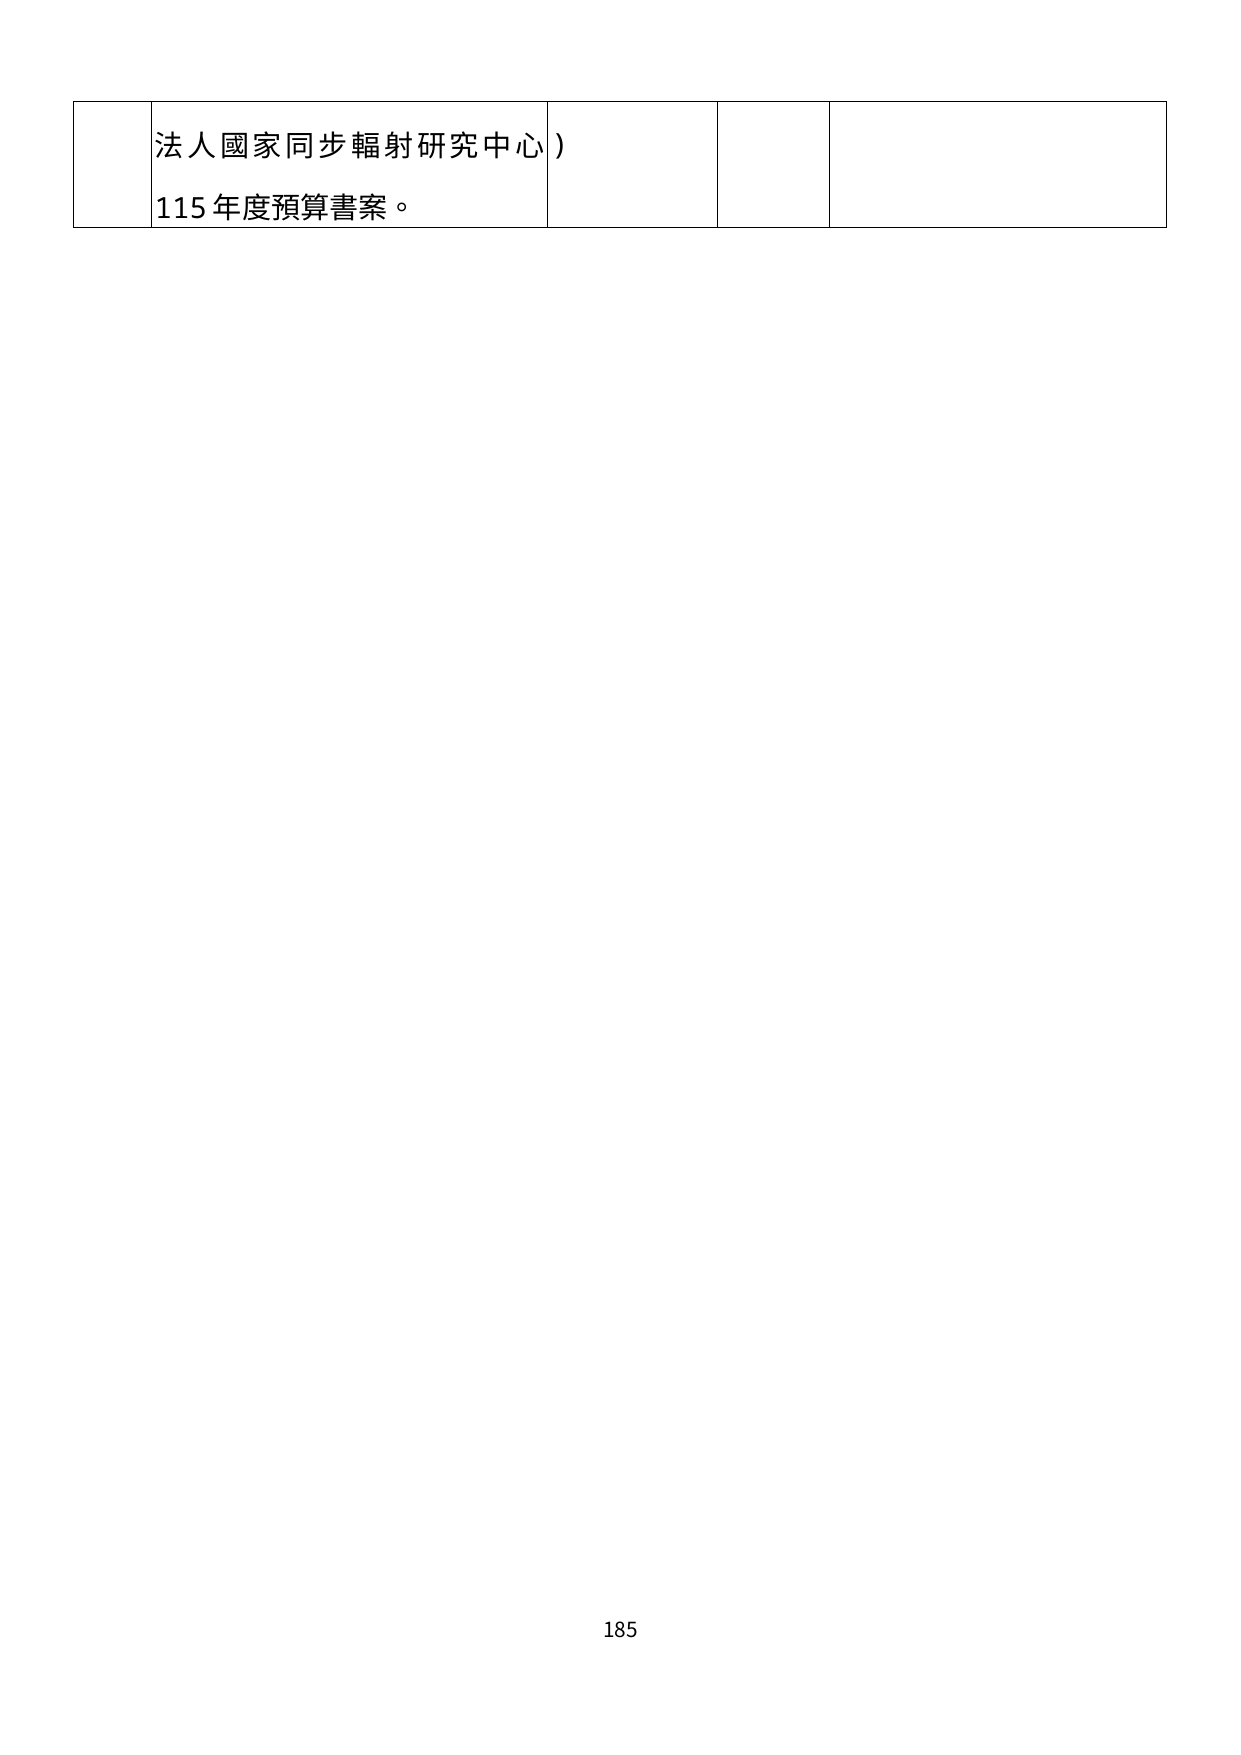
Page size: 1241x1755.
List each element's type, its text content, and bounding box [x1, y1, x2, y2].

table_cell [74, 102, 151, 227]
table_cell [718, 102, 829, 227]
table_cell 法人國家同步輻射研究中心115年度預算書案。 [152, 102, 547, 227]
table_cell [830, 102, 1166, 227]
table_cell ) [548, 102, 717, 227]
